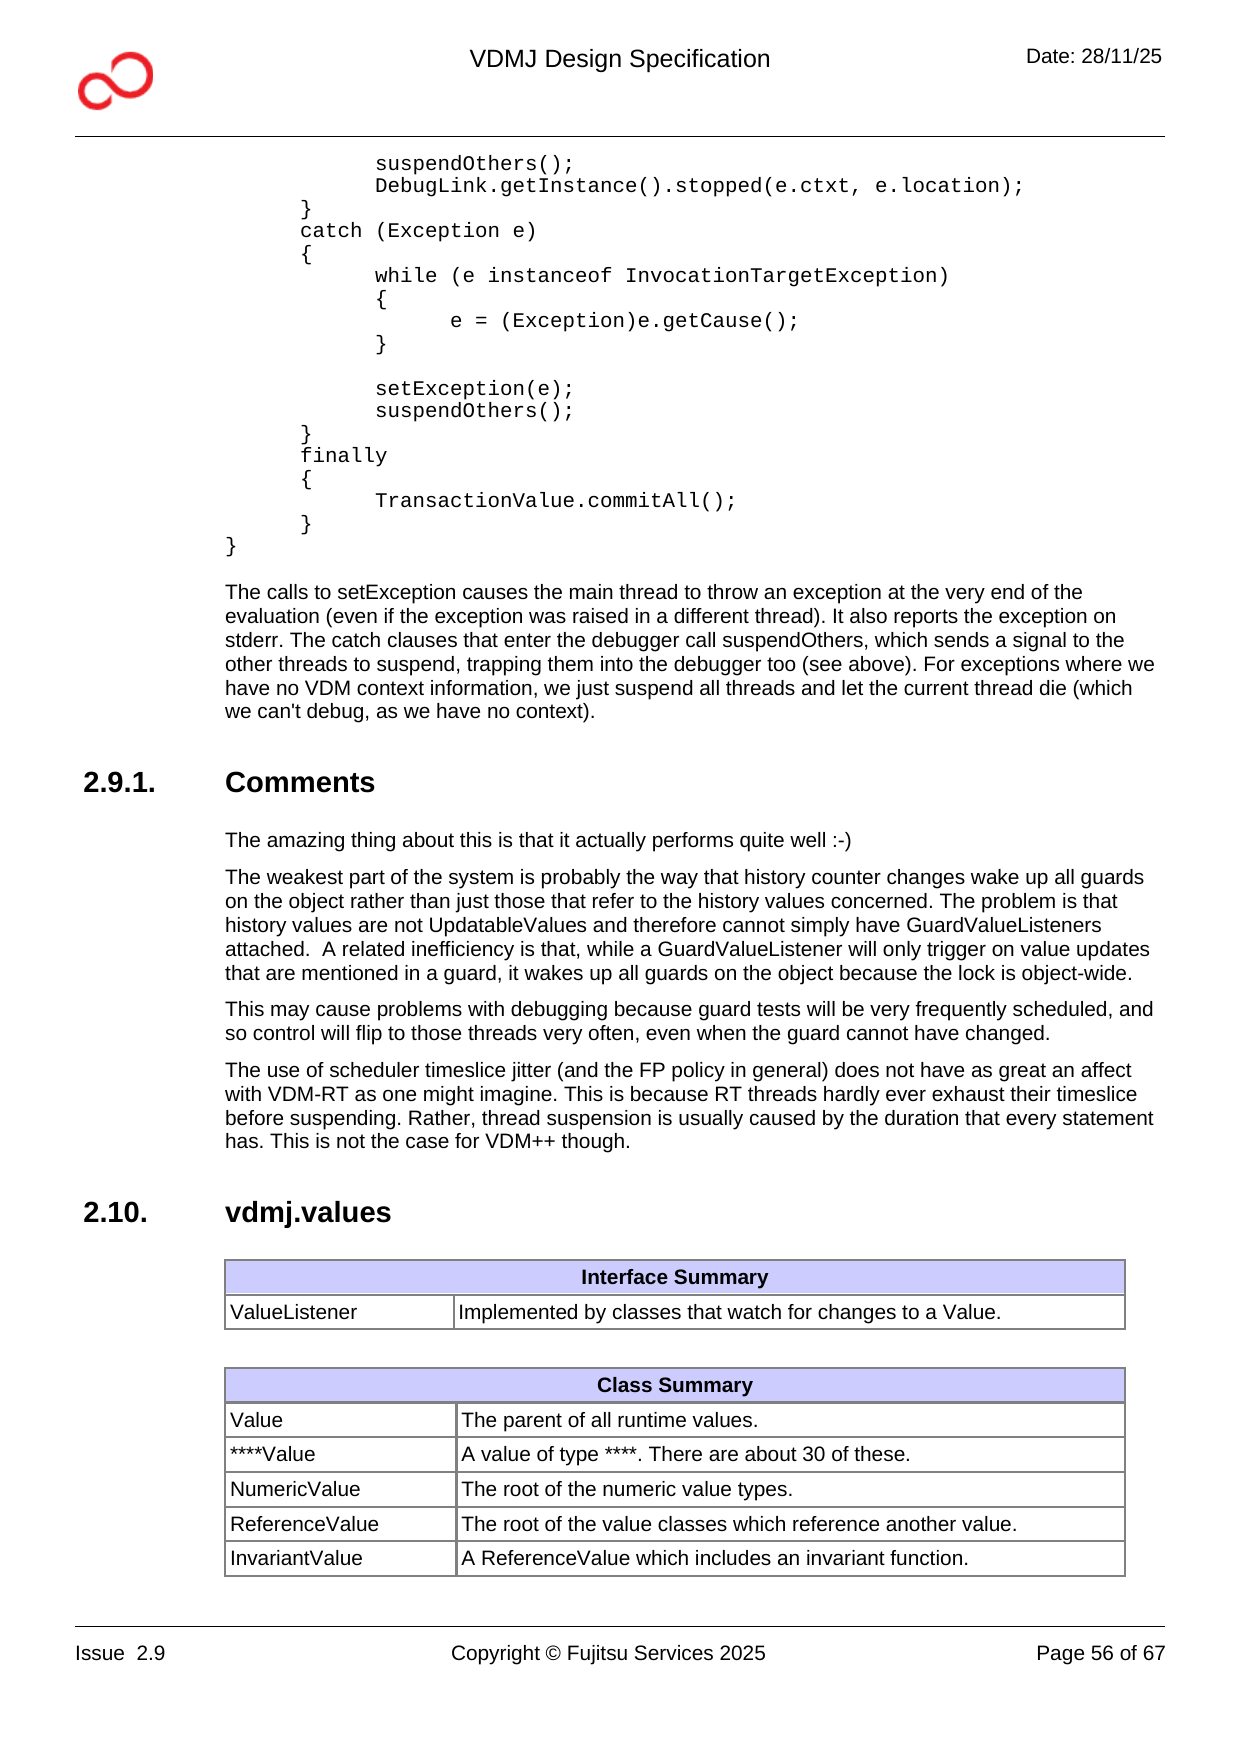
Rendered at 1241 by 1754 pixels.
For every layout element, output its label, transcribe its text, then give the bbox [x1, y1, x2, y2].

text suspendOthers(); [225, 152, 1165, 175]
text The amazing thing about this is that it actually performs quite well :-) [225, 829, 1165, 853]
table_cell NumericValue [226, 1473, 455, 1506]
text } [225, 512, 1165, 535]
table_cell ****Value [226, 1438, 455, 1471]
text finally [225, 445, 1165, 467]
text e = (Exception)e.getCause(); [225, 310, 1165, 332]
text This may cause problems with debugging because guard tests will be very frequently scheduled, and so control will flip to those threads very often, even when the guard cannot have changed. [225, 997, 1165, 1045]
text setException(e); [225, 377, 1165, 400]
text { [225, 467, 1165, 490]
table_cell A ReferenceValue which includes an invariant function. [458, 1542, 1124, 1575]
table_cell ValueListener [226, 1296, 453, 1328]
subtitle Comments [75, 766, 1165, 799]
text DebugLink.getInstance().stopped(e.ctxt, e.location); [225, 175, 1165, 197]
table_cell The root of the value classes which reference another value. [458, 1508, 1124, 1540]
text while (e instanceof InvocationTargetException) [225, 265, 1165, 287]
table_cell Value [226, 1404, 455, 1436]
text } [225, 197, 1165, 220]
text The calls to setException causes the main thread to throw an exception at the very end of the evaluation (even if the exception was raised in a different thread). It also reports the exception on stderr. The catch clauses that enter the debugger call suspendOthers, which sends a signal to the other threads to suspend, trapping them into the debugger too (see above). For exceptions where we have no VDM context information, we just suspend all threads and let the current thread die (which we can't debug, as we have no context). [225, 580, 1165, 724]
text TransactionValue.commitAll(); [225, 490, 1165, 512]
text } [225, 332, 1165, 355]
picture [78, 44, 153, 120]
text } [225, 535, 1165, 557]
text { [225, 287, 1165, 310]
subtitle vdmj.values [75, 1196, 1165, 1229]
table_header Class Summary [226, 1369, 1124, 1401]
text catch (Exception e) [225, 220, 1165, 242]
table_cell The parent of all runtime values. [458, 1404, 1124, 1436]
text The use of scheduler timeslice jitter (and the FP policy in general) does not have as great an affect with VDM-RT as one might imagine. This is because RT threads hardly ever exhaust their timeslice before suspending. Rather, thread suspension is usually caused by the duration that every statement has. This is not the case for VDM++ though. [225, 1058, 1165, 1154]
text suspendOthers(); [225, 400, 1165, 422]
table_cell A value of type ****. There are about 30 of these. [458, 1438, 1124, 1471]
text } [225, 422, 1165, 445]
text The weakest part of the system is probably the way that history counter changes wake up all guards on the object rather than just those that refer to the history values concerned. The problem is that history values are not UpdatableValues and therefore cannot simply have GuardValueListeners attached. A related inefficiency is that, while a GuardValueListener will only trigger on value updates that are mentioned in a guard, it wakes up all guards on the object because the lock is object-wide. [225, 865, 1165, 985]
table_cell InvariantValue [226, 1542, 455, 1575]
text { [225, 242, 1165, 265]
table_cell The root of the numeric value types. [458, 1473, 1124, 1506]
table_header Interface Summary [226, 1261, 1124, 1293]
table_cell ReferenceValue [226, 1508, 455, 1540]
table_cell Implemented by classes that watch for changes to a Value. [455, 1296, 1124, 1328]
